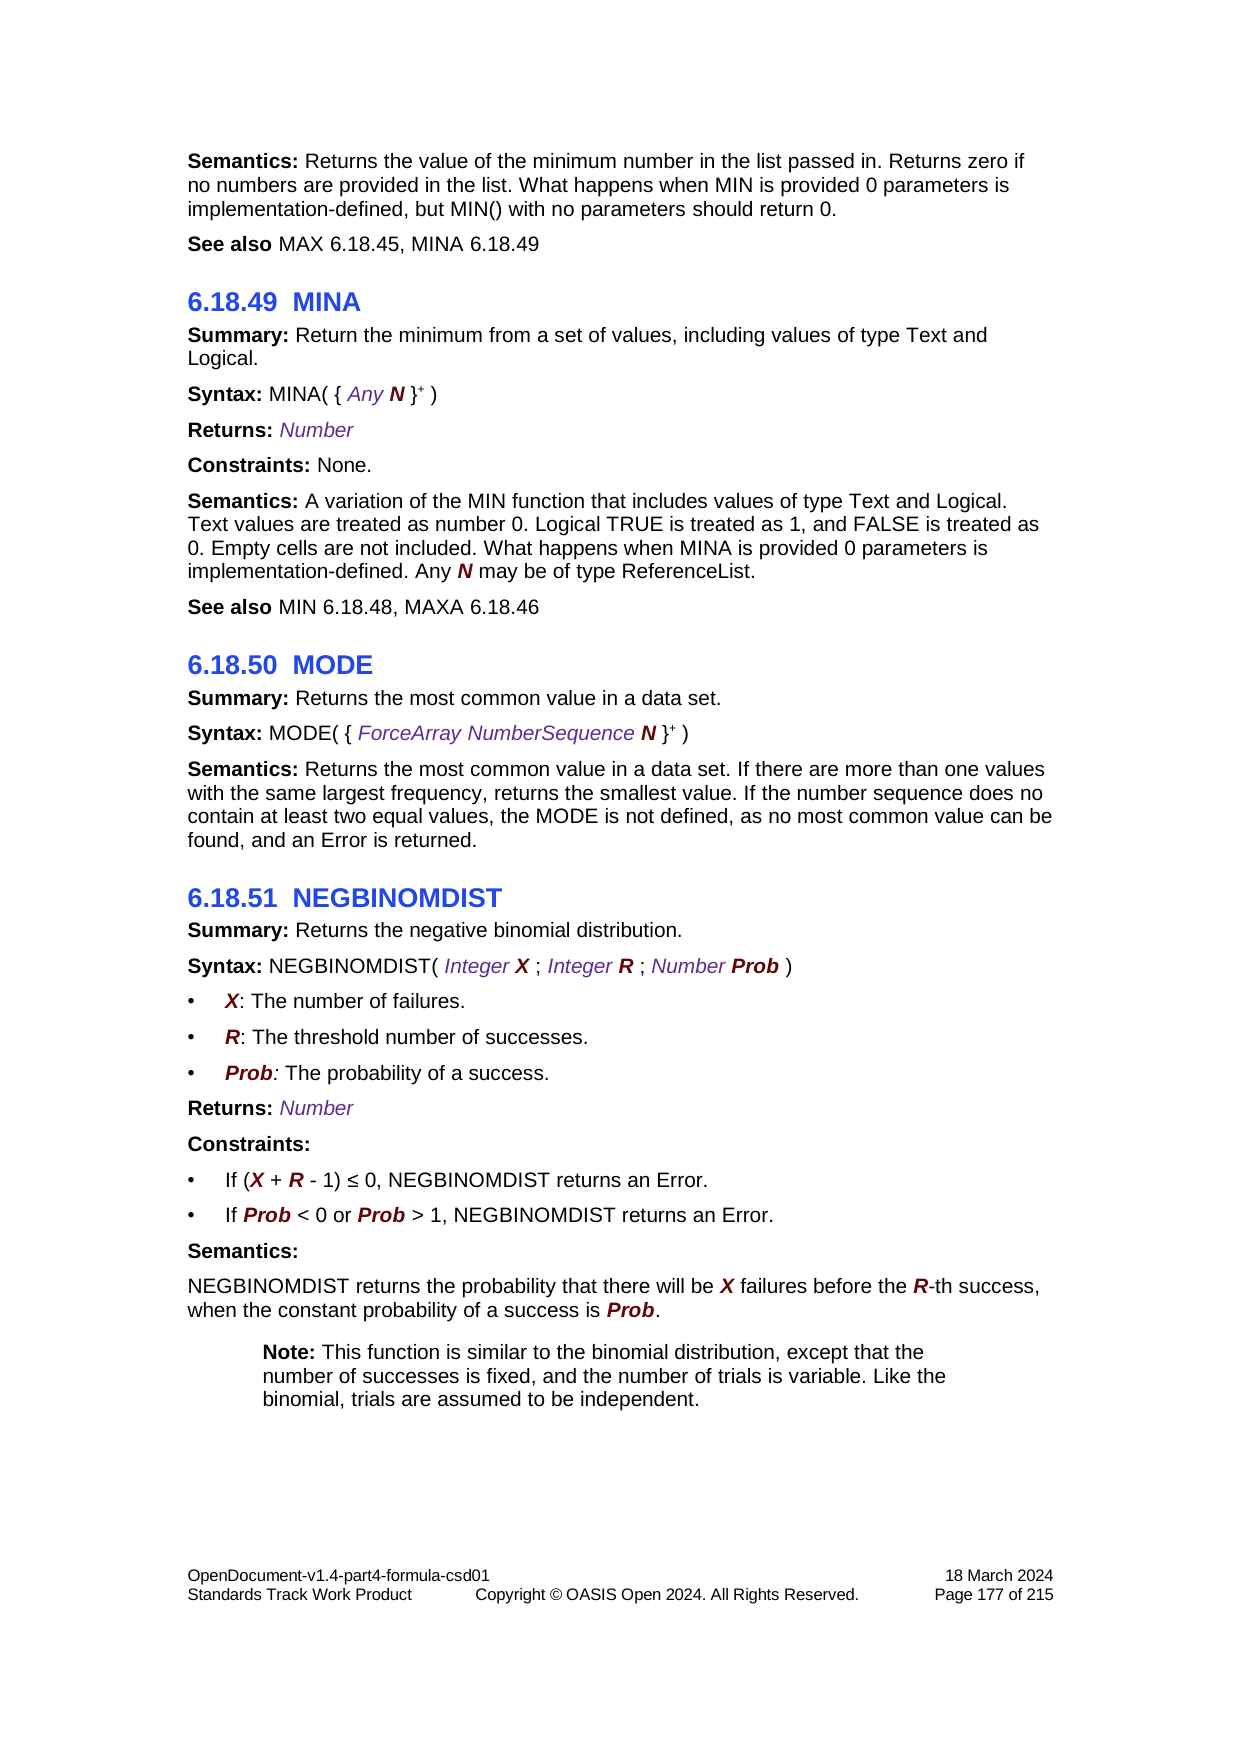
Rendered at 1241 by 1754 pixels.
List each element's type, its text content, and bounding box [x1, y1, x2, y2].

text Semantics: [187, 1239, 1053, 1263]
text Note: This function is similar to the binomial distribution, except that the number of successes is fixed, and the number of trials is variable. Like the binomial, trials are assumed to be independent. [262, 1341, 978, 1411]
text Summary: Returns the most common value in a data set. [187, 686, 1053, 710]
text Syntax: NEGBINOMDIST( Integer X ; Integer R ; Number Prob ) [187, 954, 1053, 978]
list If Prob < 0 or Prob > 1, NEGBINOMDIST returns an Error. [187, 1204, 1053, 1227]
text Returns: Number [187, 1097, 1053, 1120]
text NEGBINOMDIST returns the probability that there will be X failures before the R-th success, when the constant probability of a success is Prob. [187, 1275, 1053, 1322]
subtitle MINA [187, 287, 1053, 317]
text Syntax: MINA( { Any N }+ ) [187, 382, 1053, 406]
text Returns: Number [187, 418, 1053, 442]
list R: The threshold number of successes. [187, 1026, 1053, 1049]
list X: The number of failures. [187, 990, 1053, 1013]
text Semantics: Returns the value of the minimum number in the list passed in. Returns zero if no numbers are provided in the list. What happens when MIN is provided 0 parameters is implementation-defined, but MIN() with no parameters should return 0. [187, 150, 1053, 221]
text Constraints: None. [187, 454, 1053, 477]
text Summary: Return the minimum from a set of values, including values of type Text and Logical. [187, 323, 1053, 370]
list If (X + R - 1) ≤ 0, NEGBINOMDIST returns an Error. [187, 1168, 1053, 1192]
text Syntax: MODE( { ForceArray NumberSequence N }+ ) [187, 722, 1053, 745]
text Semantics: Returns the most common value in a data set. If there are more than one values with the same largest frequency, returns the smallest value. If the number sequence does no contain at least two equal values, the MODE is not defined, as no most common value can be found, and an Error is returned. [187, 757, 1053, 852]
text See also MAX 6.18.45, MINA 6.18.49 [187, 233, 1053, 256]
text Summary: Returns the negative binomial distribution. [187, 919, 1053, 942]
subtitle NEGBINOMDIST [187, 883, 1053, 913]
list Prob: The probability of a success. [187, 1061, 1053, 1085]
text Semantics: A variation of the MIN function that includes values of type Text and Logical. Text values are treated as number 0. Logical TRUE is treated as 1, and FALSE is treated as 0. Empty cells are not included. What happens when MINA is provided 0 parameters is implementation-defined. Any N may be of type ReferenceList. [187, 489, 1053, 583]
text Constraints: [187, 1132, 1053, 1156]
subtitle MODE [187, 650, 1053, 680]
text See also MIN 6.18.48, MAXA 6.18.46 [187, 596, 1053, 619]
